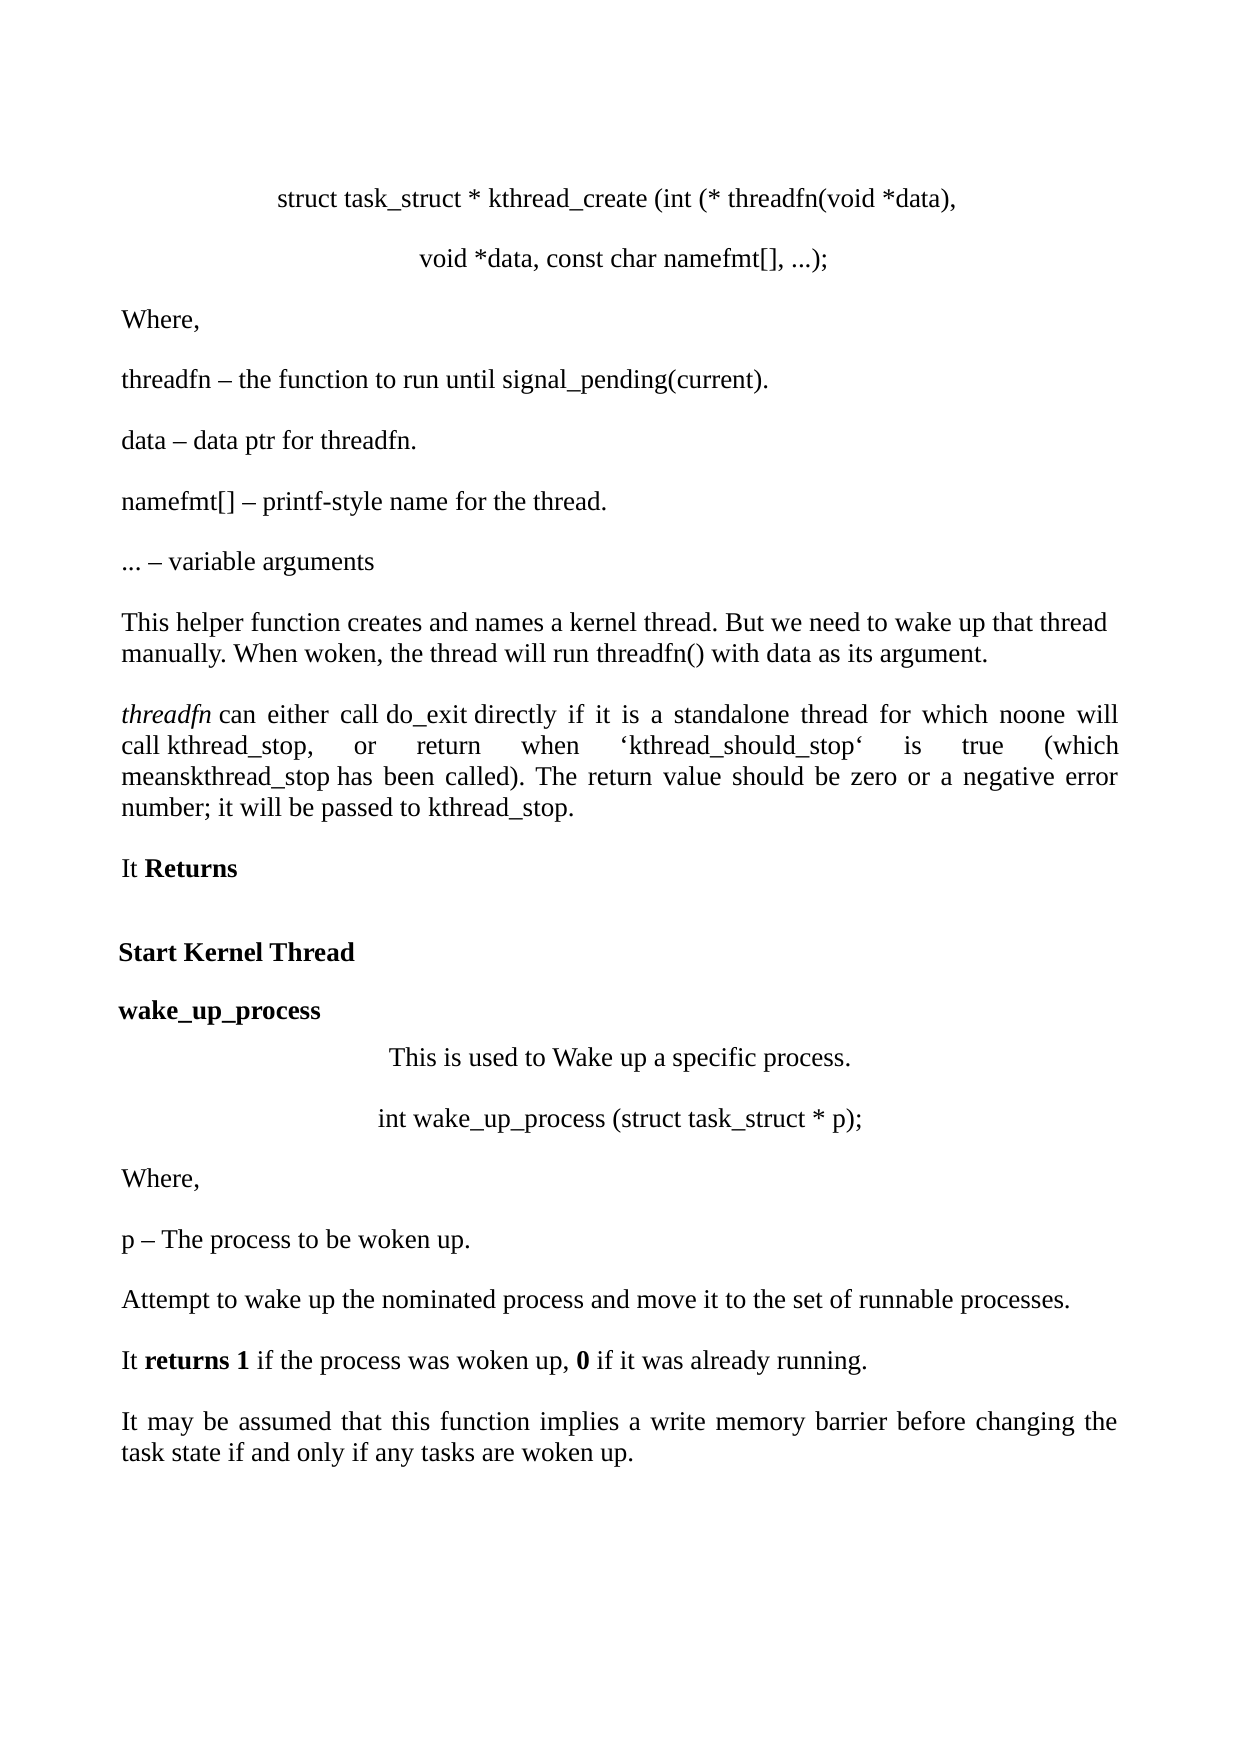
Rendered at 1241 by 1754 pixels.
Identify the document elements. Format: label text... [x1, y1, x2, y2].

table_header This is used to Wake up a specific process. int wake_up_process (struct task_struct * p); Where, p – The process to be woken up. Attempt to wake up the nominated process and move it to the set of runnable processes. It returns 1 if the process was woken up, 0 if it was already running. It may be assumed that this function implies a write memory barrier before changing the task state if and only if any tasks are woken up. [118, 1038, 1122, 1499]
table_header struct task_struct * kthread_create (int (* threadfn(void *data), void *data, const char namefmt[], ...); Where, threadfn – the function to run until signal_pending(current). data – data ptr for threadfn. namefmt[] – printf-style name for the thread. ... – variable arguments This helper function creates and names a kernel thread. But we need to wake up that thread manually. When woken, the thread will run threadfn() with data as its argument. threadfn can either call do_exit directly if it is a standalone thread for which noone will call kthread_stop, or return when ‘kthread_should_stop‘ is true (which meanskthread_stop has been called). The return value should be zero or a negative error number; it will be passed to kthread_stop. It Returns [118, 118, 1122, 915]
subtitle Start Kernel Thread [118, 936, 1122, 967]
subtitle wake_up_process [118, 994, 1122, 1026]
